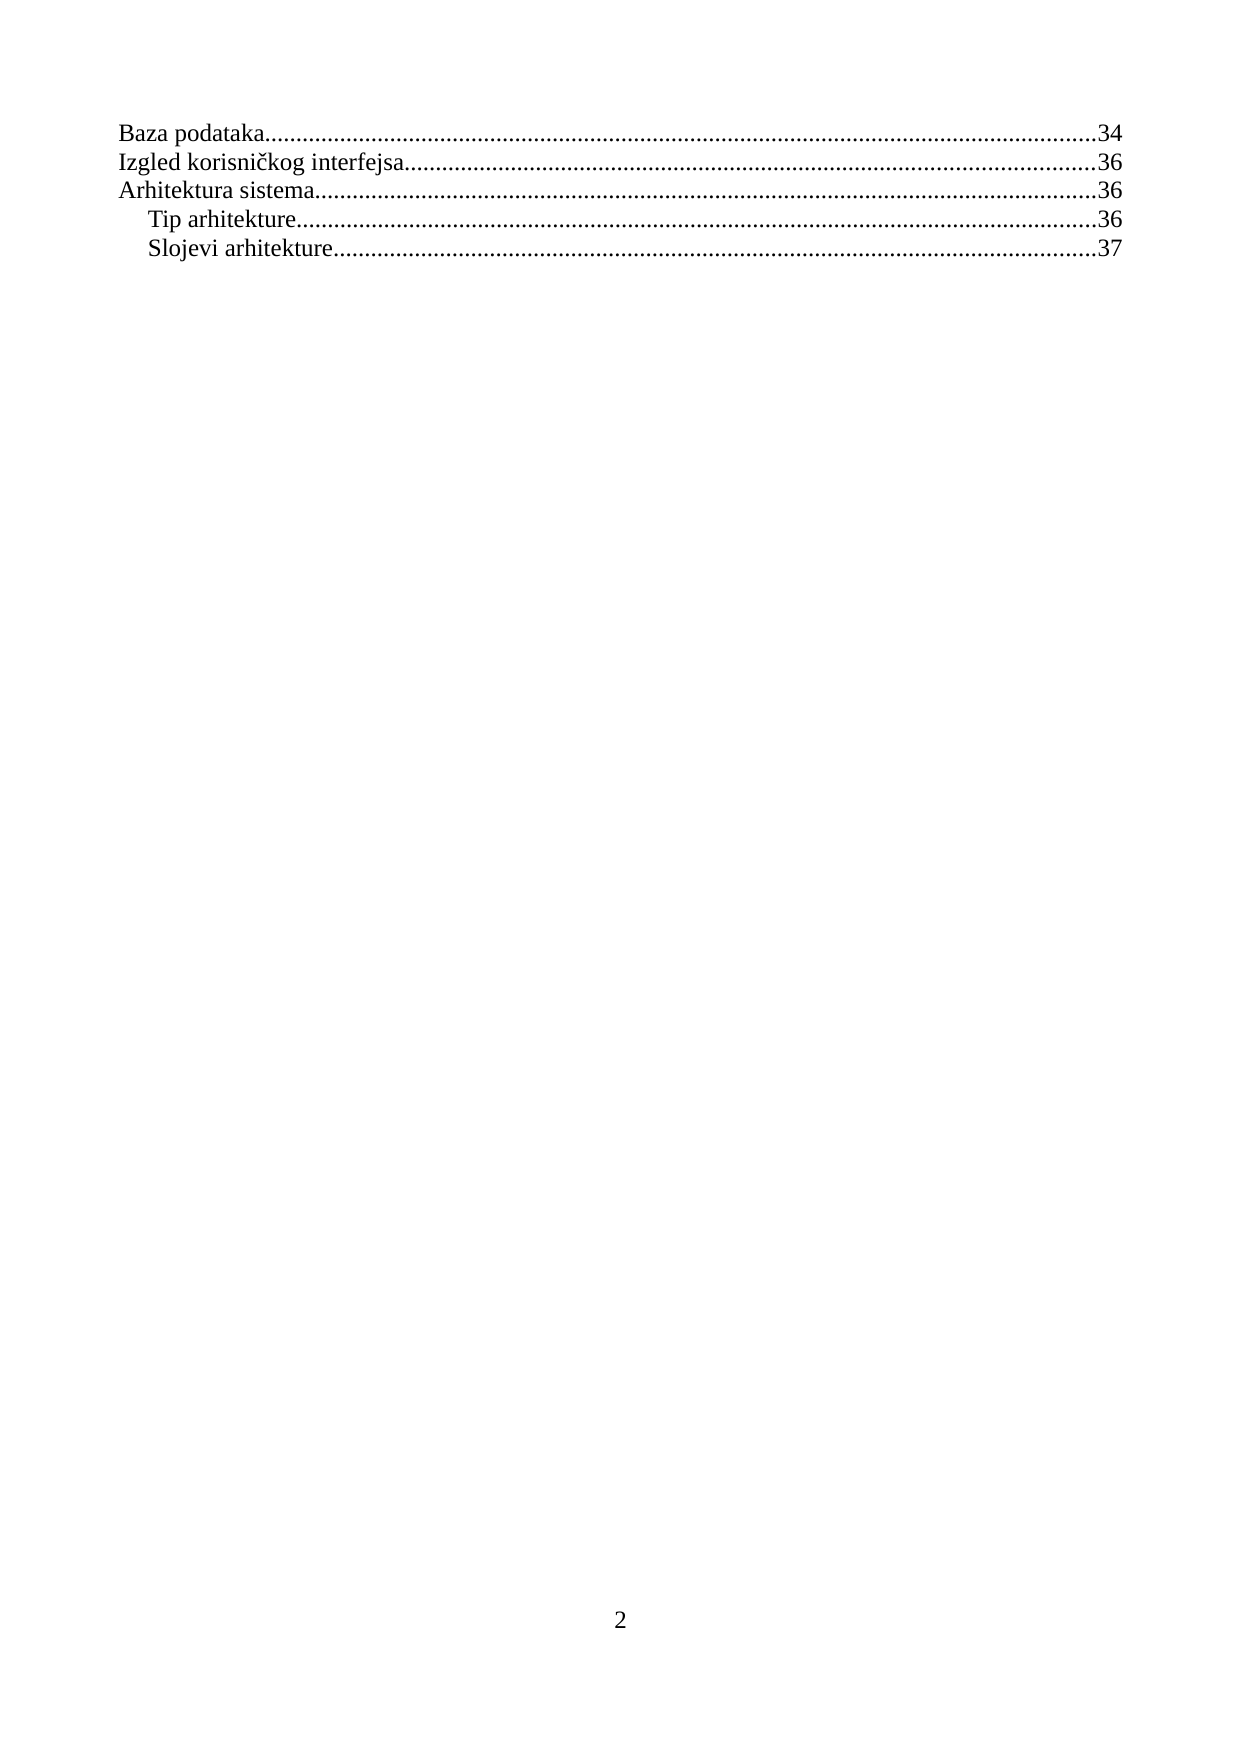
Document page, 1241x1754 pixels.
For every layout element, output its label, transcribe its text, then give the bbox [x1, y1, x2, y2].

text Tip arhitekture 36 [148, 204, 1122, 233]
text Arhitektura sistema 36 [118, 176, 1122, 204]
text Slojevi arhitekture 37 [148, 233, 1122, 262]
text Baza podataka 34 [118, 118, 1122, 147]
text Izgled korisničkog interfejsa 36 [118, 147, 1122, 176]
